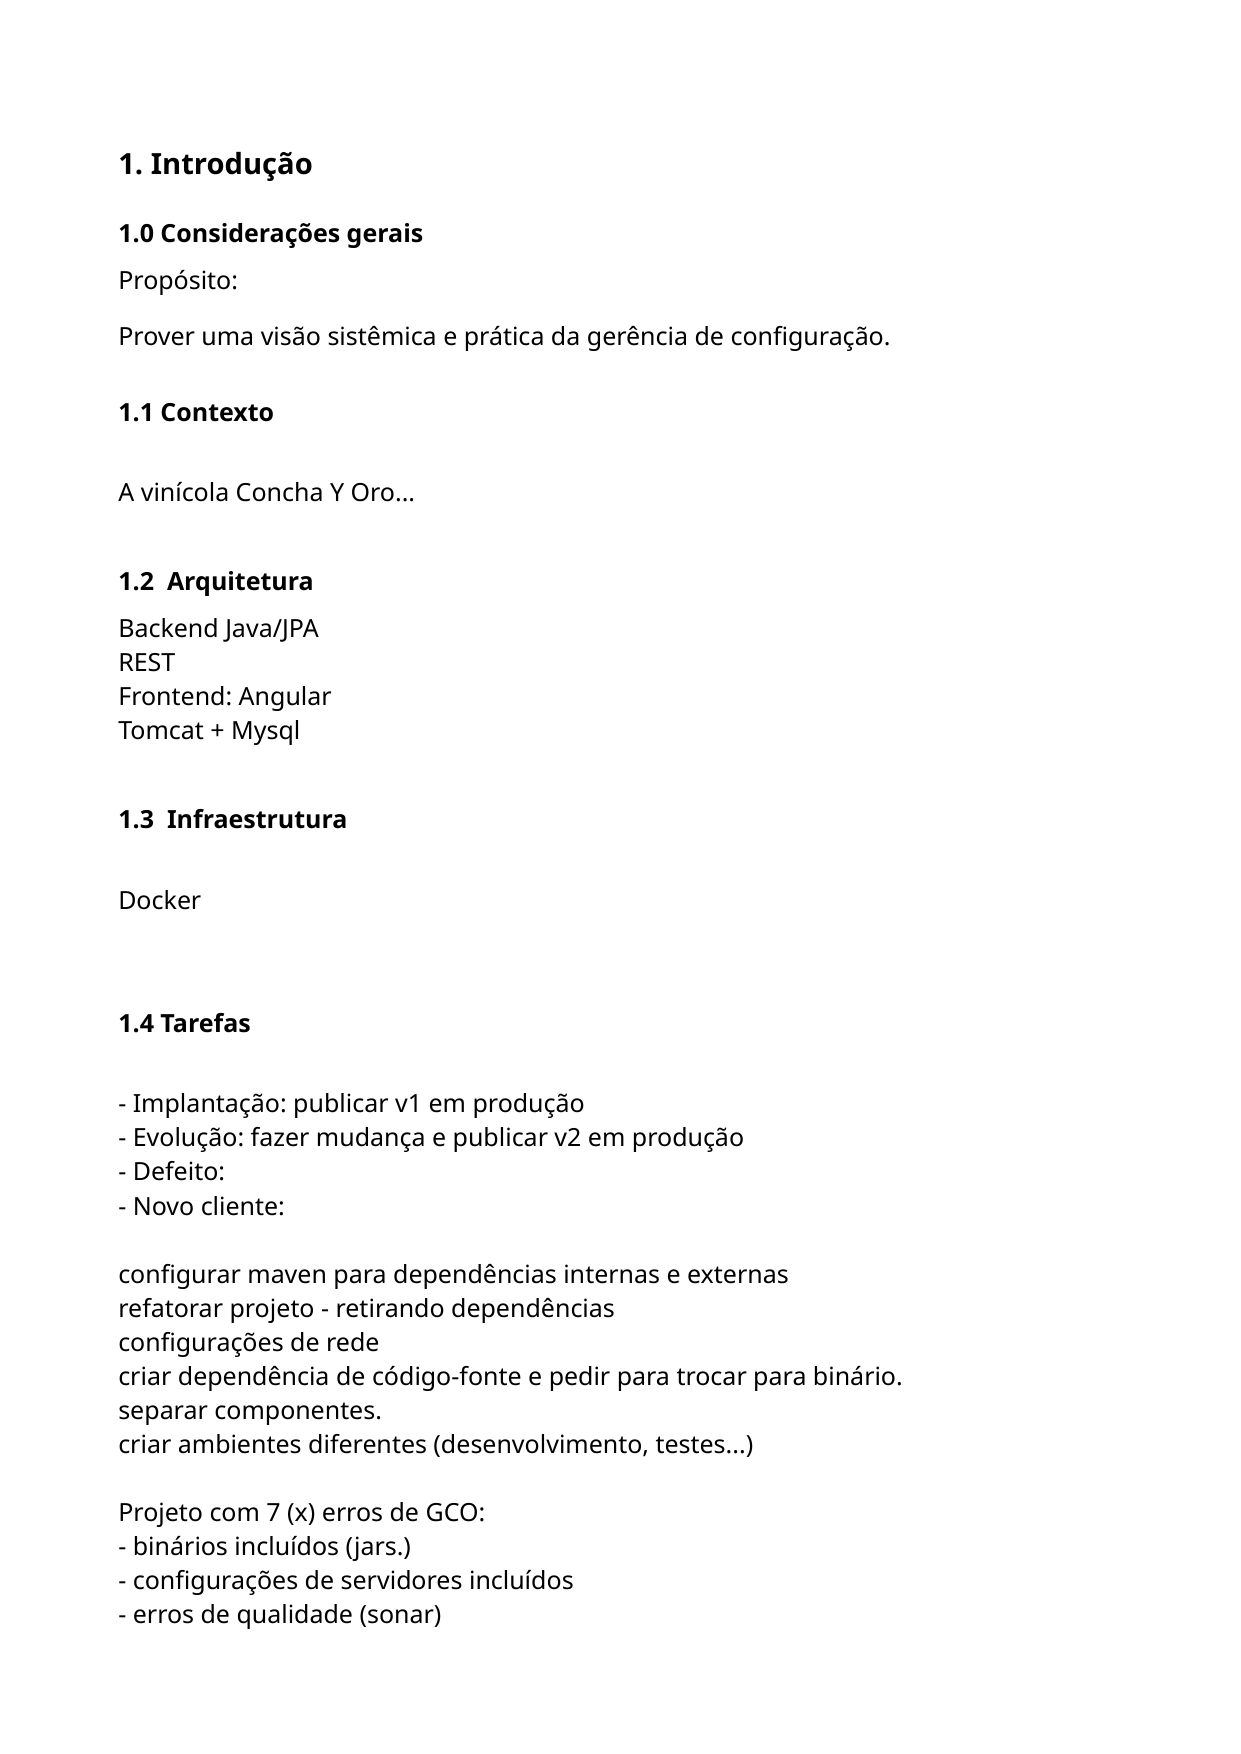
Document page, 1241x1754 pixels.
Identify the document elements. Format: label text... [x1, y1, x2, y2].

text Tomcat + Mysql [118, 713, 1122, 747]
text configurações de rede [118, 1324, 1122, 1358]
text A vinícola Concha Y Oro... [118, 475, 1122, 509]
text - configurações de servidores incluídos [118, 1563, 1122, 1597]
text - Defeito: [118, 1154, 1122, 1188]
text - binários incluídos (jars.) [118, 1529, 1122, 1563]
text Propósito: [118, 263, 1122, 297]
text criar ambientes diferentes (desenvolvimento, testes...) [118, 1427, 1122, 1461]
text configurar maven para dependências internas e externas [118, 1256, 1122, 1290]
text criar dependência de código-fonte e pedir para trocar para binário. [118, 1358, 1122, 1392]
text refatorar projeto - retirando dependências [118, 1290, 1122, 1324]
text - Novo cliente: [118, 1188, 1122, 1222]
subtitle 1. Introdução [118, 143, 1122, 183]
subtitle 1.4 Tarefas [118, 1005, 1122, 1039]
subtitle 1.3 Infraestrutura [118, 802, 1122, 836]
text Docker [118, 882, 1122, 916]
text - Evolução: fazer mudança e publicar v2 em produção [118, 1120, 1122, 1154]
text Frontend: Angular [118, 679, 1122, 713]
text - Implantação: publicar v1 em produção [118, 1086, 1122, 1120]
text Projeto com 7 (x) erros de GCO: [118, 1495, 1122, 1529]
subtitle 1.0 Considerações gerais [118, 216, 1122, 250]
text separar componentes. [118, 1392, 1122, 1427]
subtitle 1.2 Arquitetura [118, 564, 1122, 598]
text REST [118, 644, 1122, 679]
text - erros de qualidade (sonar) [118, 1597, 1122, 1631]
subtitle 1.1 Contexto [118, 394, 1122, 428]
text Backend Java/JPA [118, 611, 1122, 644]
text Prover uma visão sistêmica e prática da gerência de configuração. [118, 318, 1122, 352]
